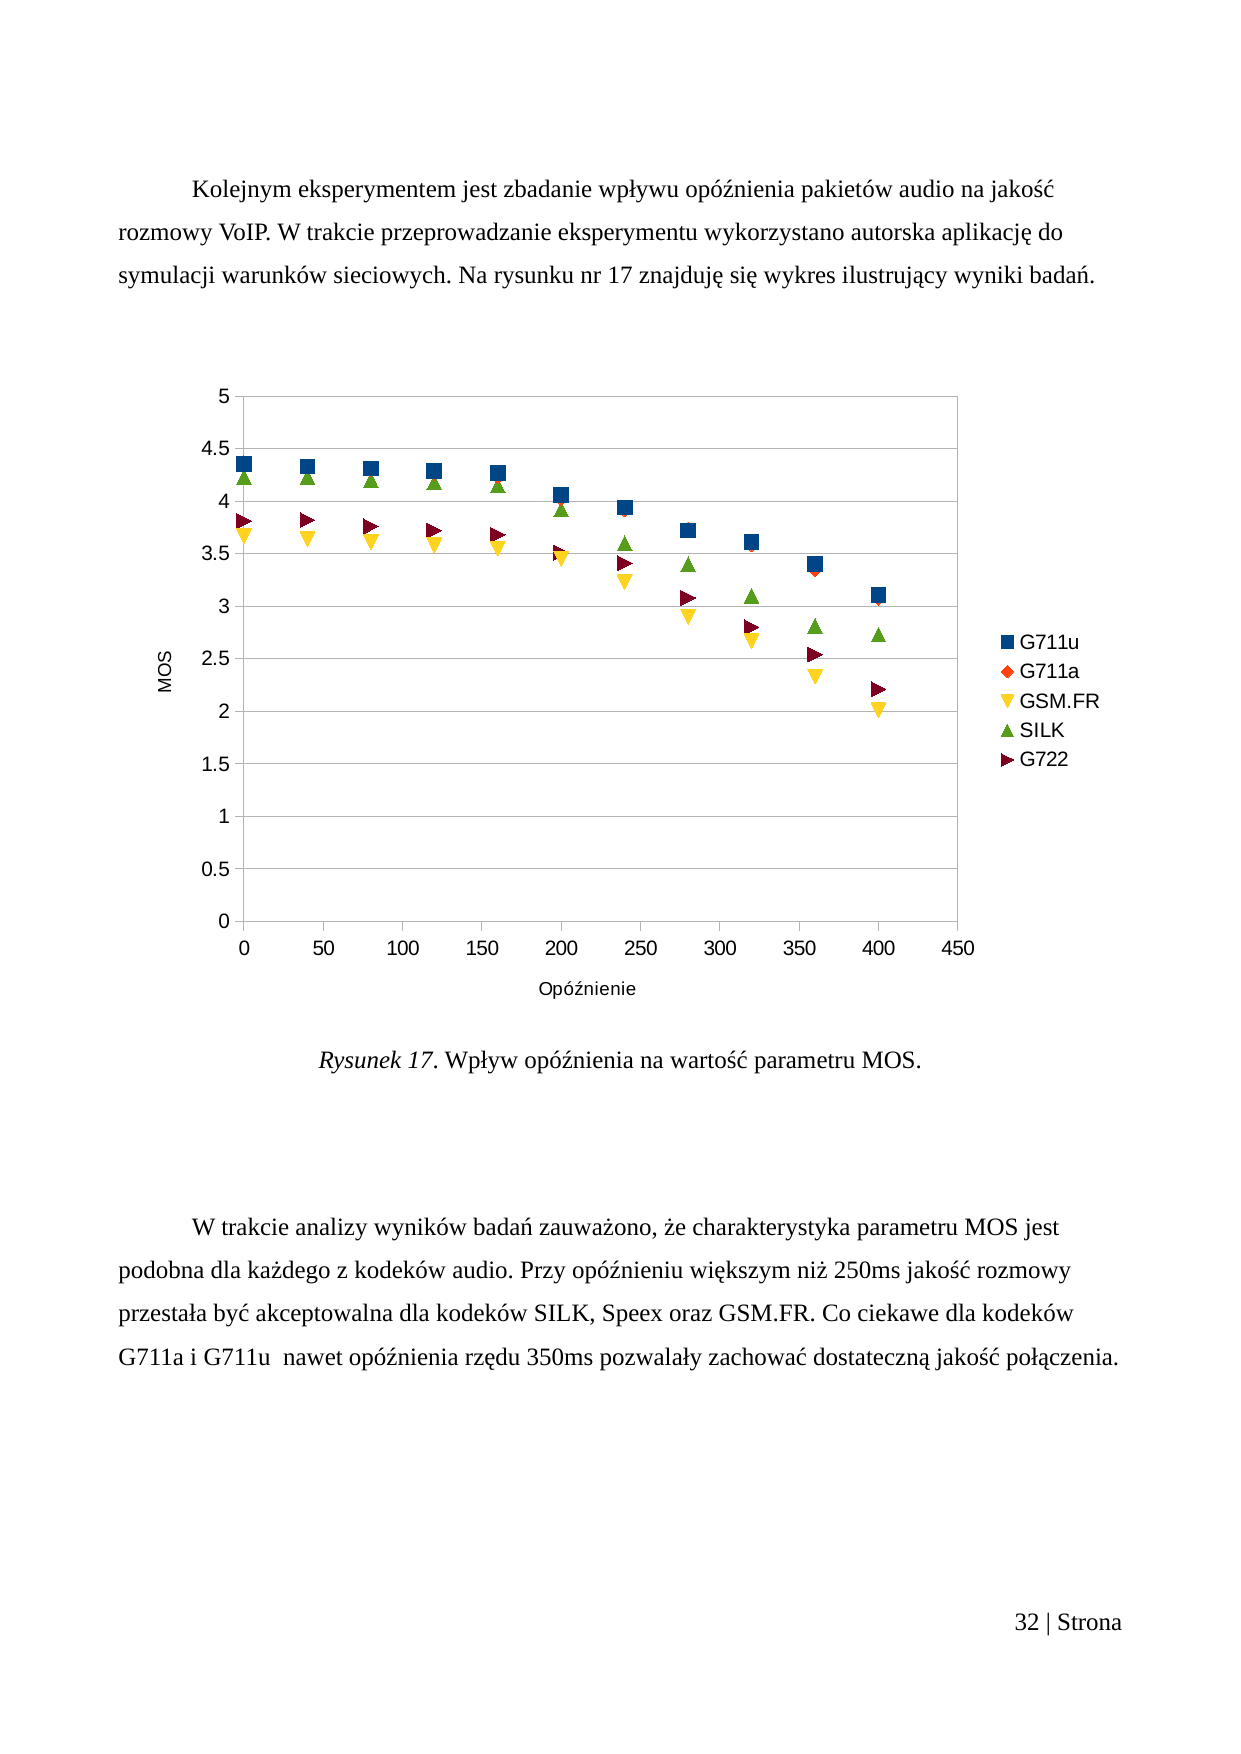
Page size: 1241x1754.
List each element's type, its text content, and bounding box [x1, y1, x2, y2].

text Kolejnym eksperymentem jest zbadanie wpływu opóźnienia pakietów audio na jakość rozmowy VoIP. W trakcie przeprowadzanie eksperymentu wykorzystano autorska aplikację do symulacji warunków sieciowych. Na rysunku nr 17 znajduję się wykres ilustrujący wyniki badań. [118, 174, 1122, 289]
text Rysunek 17. Wpływ opóźnienia na wartość parametru MOS. [118, 371, 1122, 1074]
text W trakcie analizy wyników badań zauważono, że charakterystyka parametru MOS jest podobna dla każdego z kodeków audio. Przy opóźnieniu większym niż 250ms jakość rozmowy przestała być akceptowalna dla kodeków SILK, Speex oraz GSM.FR. Co ciekawe dla kodeków G711a i G711u nawet opóźnienia rzędu 350ms pozwalały zachować dostateczną jakość połączenia. [118, 1212, 1122, 1370]
